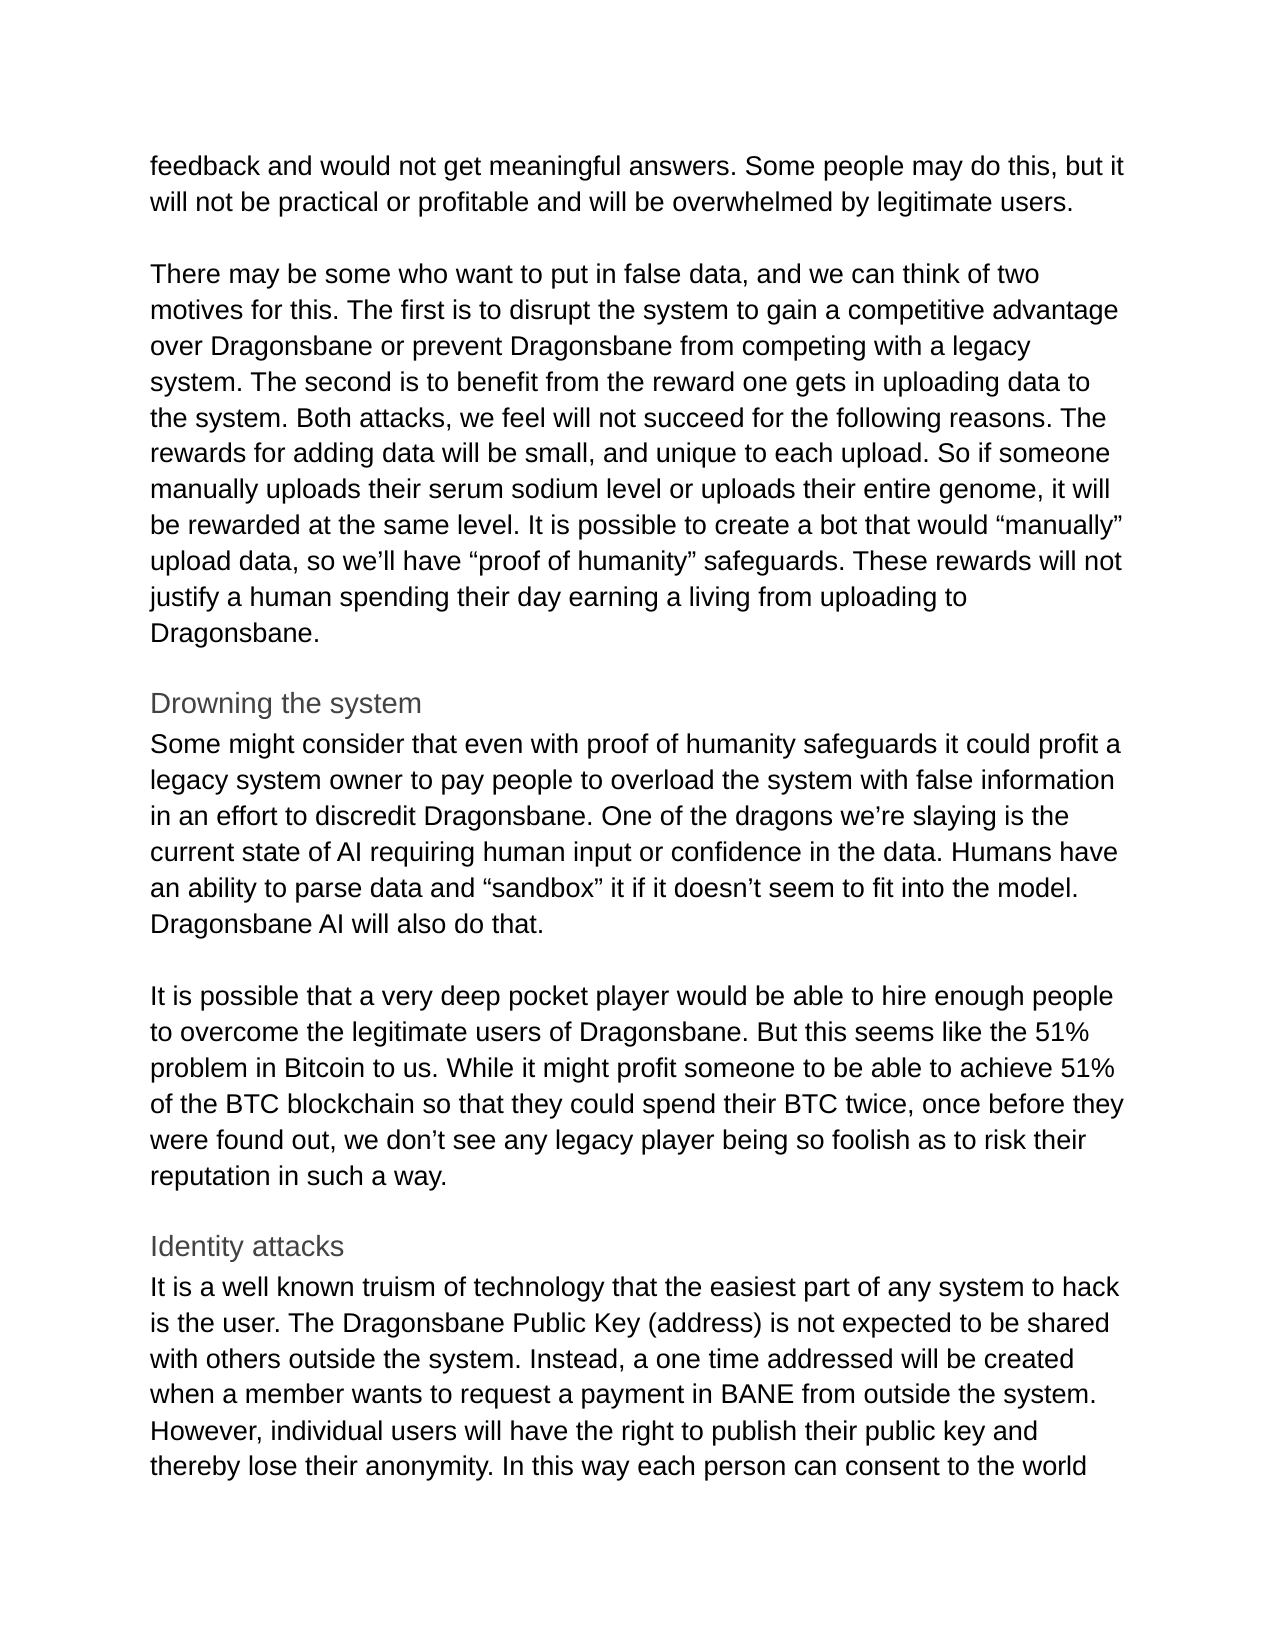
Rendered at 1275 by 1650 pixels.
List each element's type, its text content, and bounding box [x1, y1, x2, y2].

text There may be some who want to put in false data, and we can think of two motives for this. The first is to disrupt the system to gain a competitive advantage over Dragonsbane or prevent Dragonsbane from competing with a legacy system. The second is to benefit from the reward one gets in uploading data to the system. Both attacks, we feel will not succeed for the following reasons. The rewards for adding data will be small, and unique to each upload. So if someone manually uploads their serum sodium level or uploads their entire genome, it will be rewarded at the same level. It is possible to create a bot that would “manually” upload data, so we’ll have “proof of humanity” safeguards. These rewards will not justify a human spending their day earning a living from uploading to Dragonsbane. [150, 258, 1125, 648]
text Some might consider that even with proof of humanity safeguards it could profit a legacy system owner to pay people to overload the system with false information in an effort to discredit Dragonsbane. One of the dragons we’re slaying is the current state of AI requiring human input or confidence in the data. Humans have an ability to parse data and “sandbox” it if it doesn’t seem to fit into the model. Dragonsbane AI will also do that. [150, 728, 1125, 939]
text It is possible that a very deep pocket player would be able to hire enough people to overcome the legitimate users of Dragonsbane. But this seems like the 51% problem in Bitcoin to us. While it might profit someone to be able to achieve 51% of the BTC blockchain so that they could spend their BTC twice, once before they were found out, we don’t see any legacy player being so foolish as to risk their reputation in such a way. [150, 980, 1125, 1191]
text feedback and would not get meaningful answers. Some people may do this, but it will not be practical or profitable and will be overwhelmed by legitimate users. [150, 150, 1125, 217]
subtitle Identity attacks [150, 1229, 1125, 1262]
text It is a well known truism of technology that the easiest part of any system to hack is the user. The Dragonsbane Public Key (address) is not expected to be shared with others outside the system. Instead, a one time addressed will be created when a member wants to request a payment in BANE from outside the system. However, individual users will have the right to publish their public key and thereby lose their anonymity. In this way each person can consent to the world [150, 1271, 1125, 1482]
subtitle Drowning the system [150, 686, 1125, 720]
